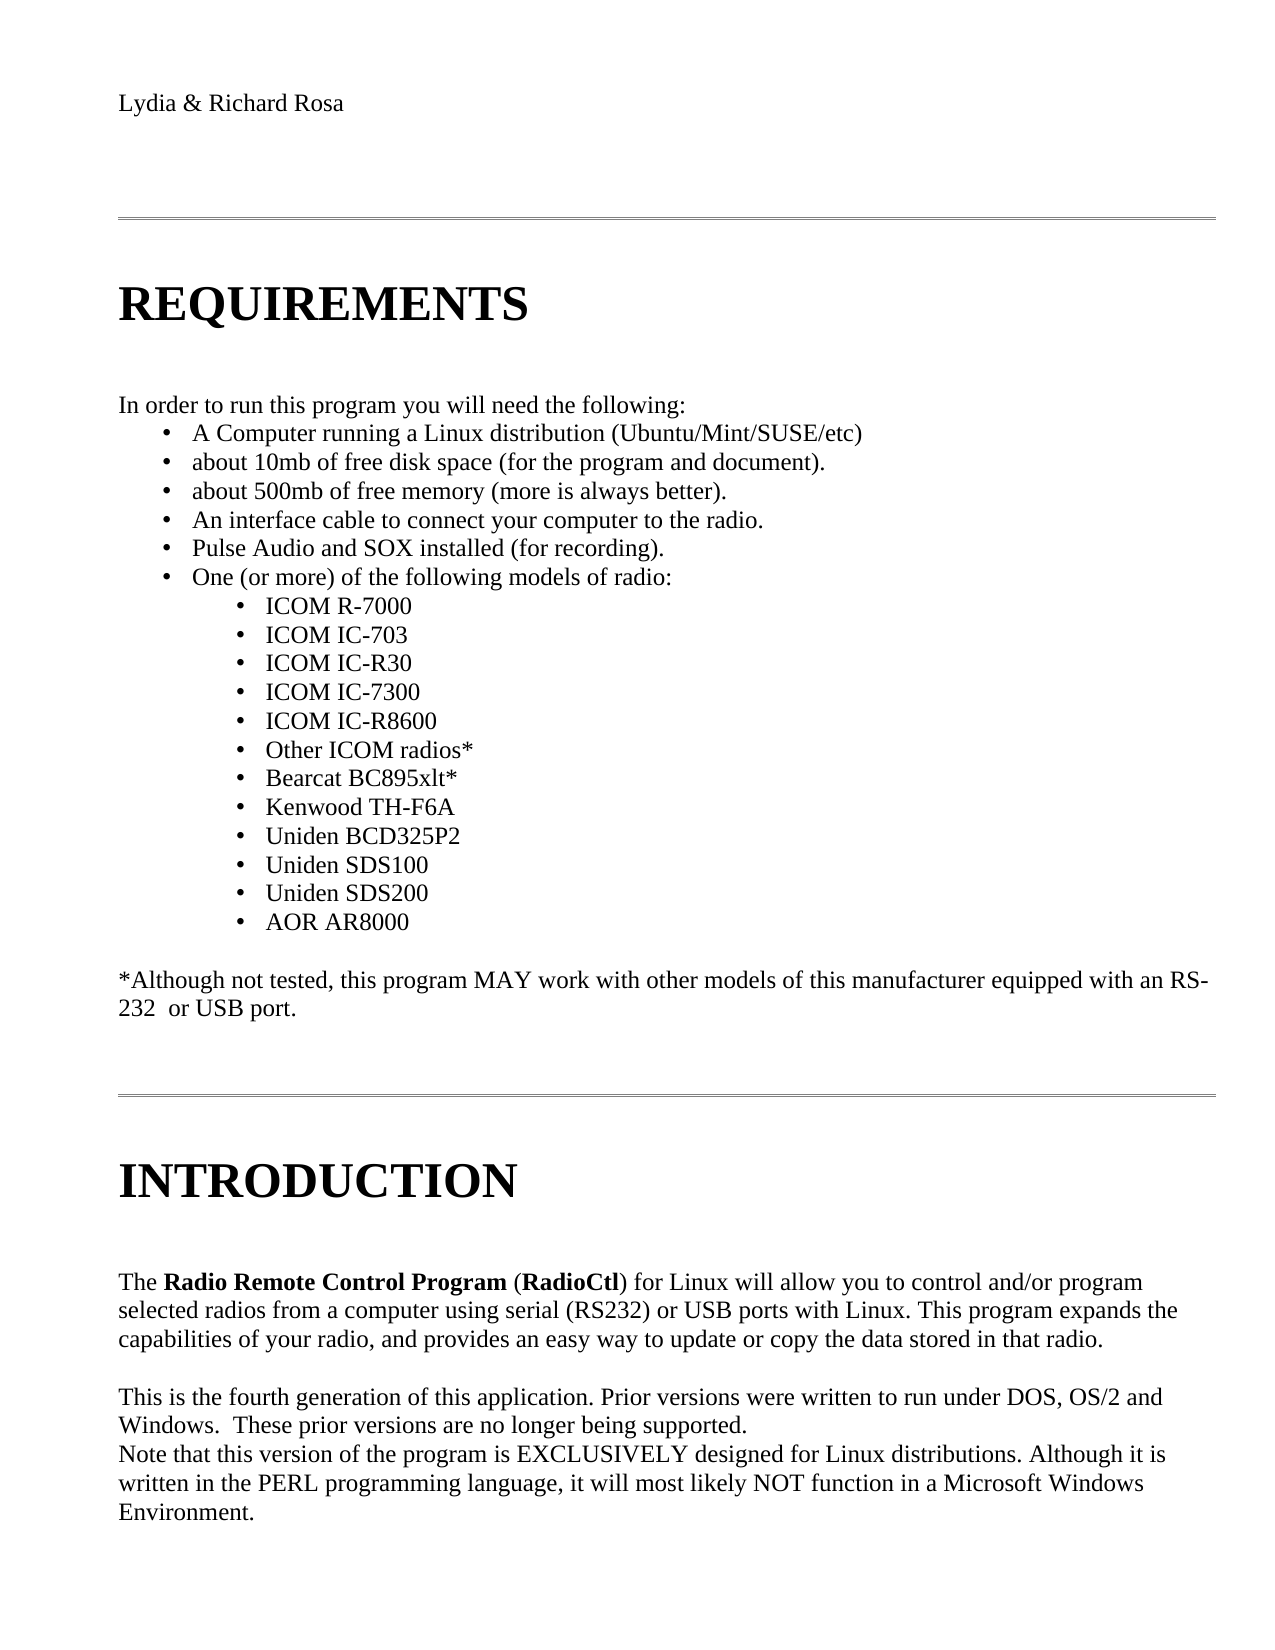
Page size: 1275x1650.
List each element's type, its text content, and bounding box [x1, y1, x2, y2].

list Pulse Audio and SOX installed (for recording). [162, 533, 1216, 562]
list ICOM IC-7300 [236, 677, 1216, 706]
list about 10mb of free disk space (for the program and document). [162, 447, 1216, 476]
list ICOM IC-703 [236, 620, 1216, 648]
subtitle INTRODUCTION [118, 1151, 1216, 1208]
list Bearcat BC895xlt* [236, 763, 1216, 792]
text Lydia & Richard Rosa [118, 88, 1216, 117]
list ICOM IC-R8600 [236, 706, 1216, 735]
subtitle REQUIREMENTS [118, 274, 1216, 331]
list A Computer running a Linux distribution (Ubuntu/Mint/SUSE/etc) [162, 418, 1216, 447]
list ICOM R-7000 [236, 591, 1216, 620]
list An interface cable to connect your computer to the radio. [162, 505, 1216, 533]
list ICOM IC-R30 [236, 648, 1216, 677]
list AOR AR8000 [236, 907, 1216, 936]
list Uniden BCD325P2 [236, 821, 1216, 850]
text *Although not tested, this program MAY work with other models of this manufacturer equipped with an RS-232 or USB port. [118, 965, 1216, 1022]
list Kenwood TH-F6A [236, 792, 1216, 821]
text This is the fourth generation of this application. Prior versions were written to run under DOS, OS/2 and Windows. These prior versions are no longer being supported. [118, 1382, 1216, 1439]
list Uniden SDS100 [236, 850, 1216, 878]
list about 500mb of free memory (more is always better). [162, 476, 1216, 505]
list Other ICOM radios* [236, 735, 1216, 763]
text Note that this version of the program is EXCLUSIVELY designed for Linux distributions. Although it is written in the PERL programming language, it will most likely NOT function in a Microsoft Windows Environment. [118, 1439, 1216, 1525]
text In order to run this program you will need the following: [118, 390, 1216, 418]
list Uniden SDS200 [236, 878, 1216, 907]
list One (or more) of the following models of radio: [162, 562, 1216, 591]
text The Radio Remote Control Program (RadioCtl) for Linux will allow you to control and/or program selected radios from a computer using serial (RS232) or USB ports with Linux. This program expands the capabilities of your radio, and provides an easy way to update or copy the data stored in that radio. [118, 1267, 1216, 1353]
